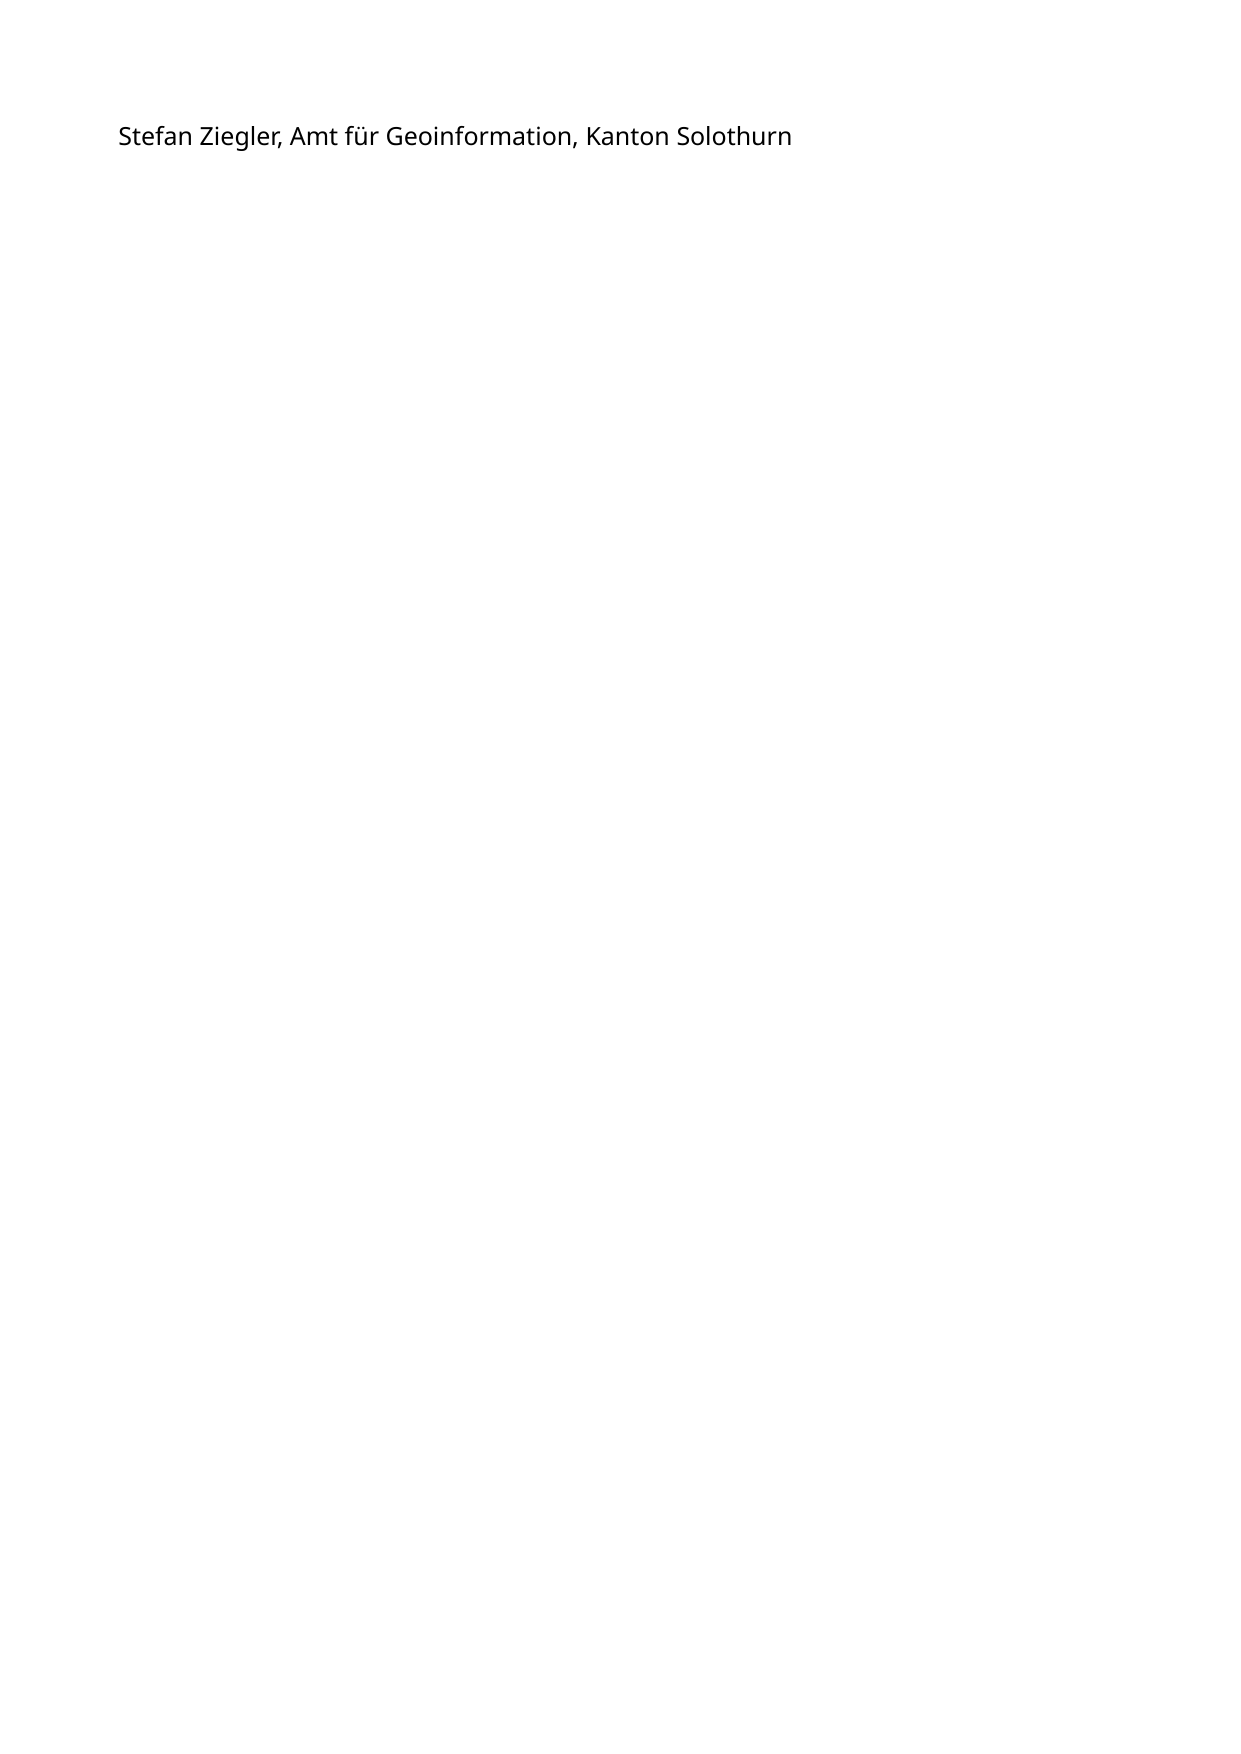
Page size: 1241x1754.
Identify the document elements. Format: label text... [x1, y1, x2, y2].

text Stefan Ziegler, Amt für Geoinformation, Kanton Solothurn [118, 118, 1122, 152]
